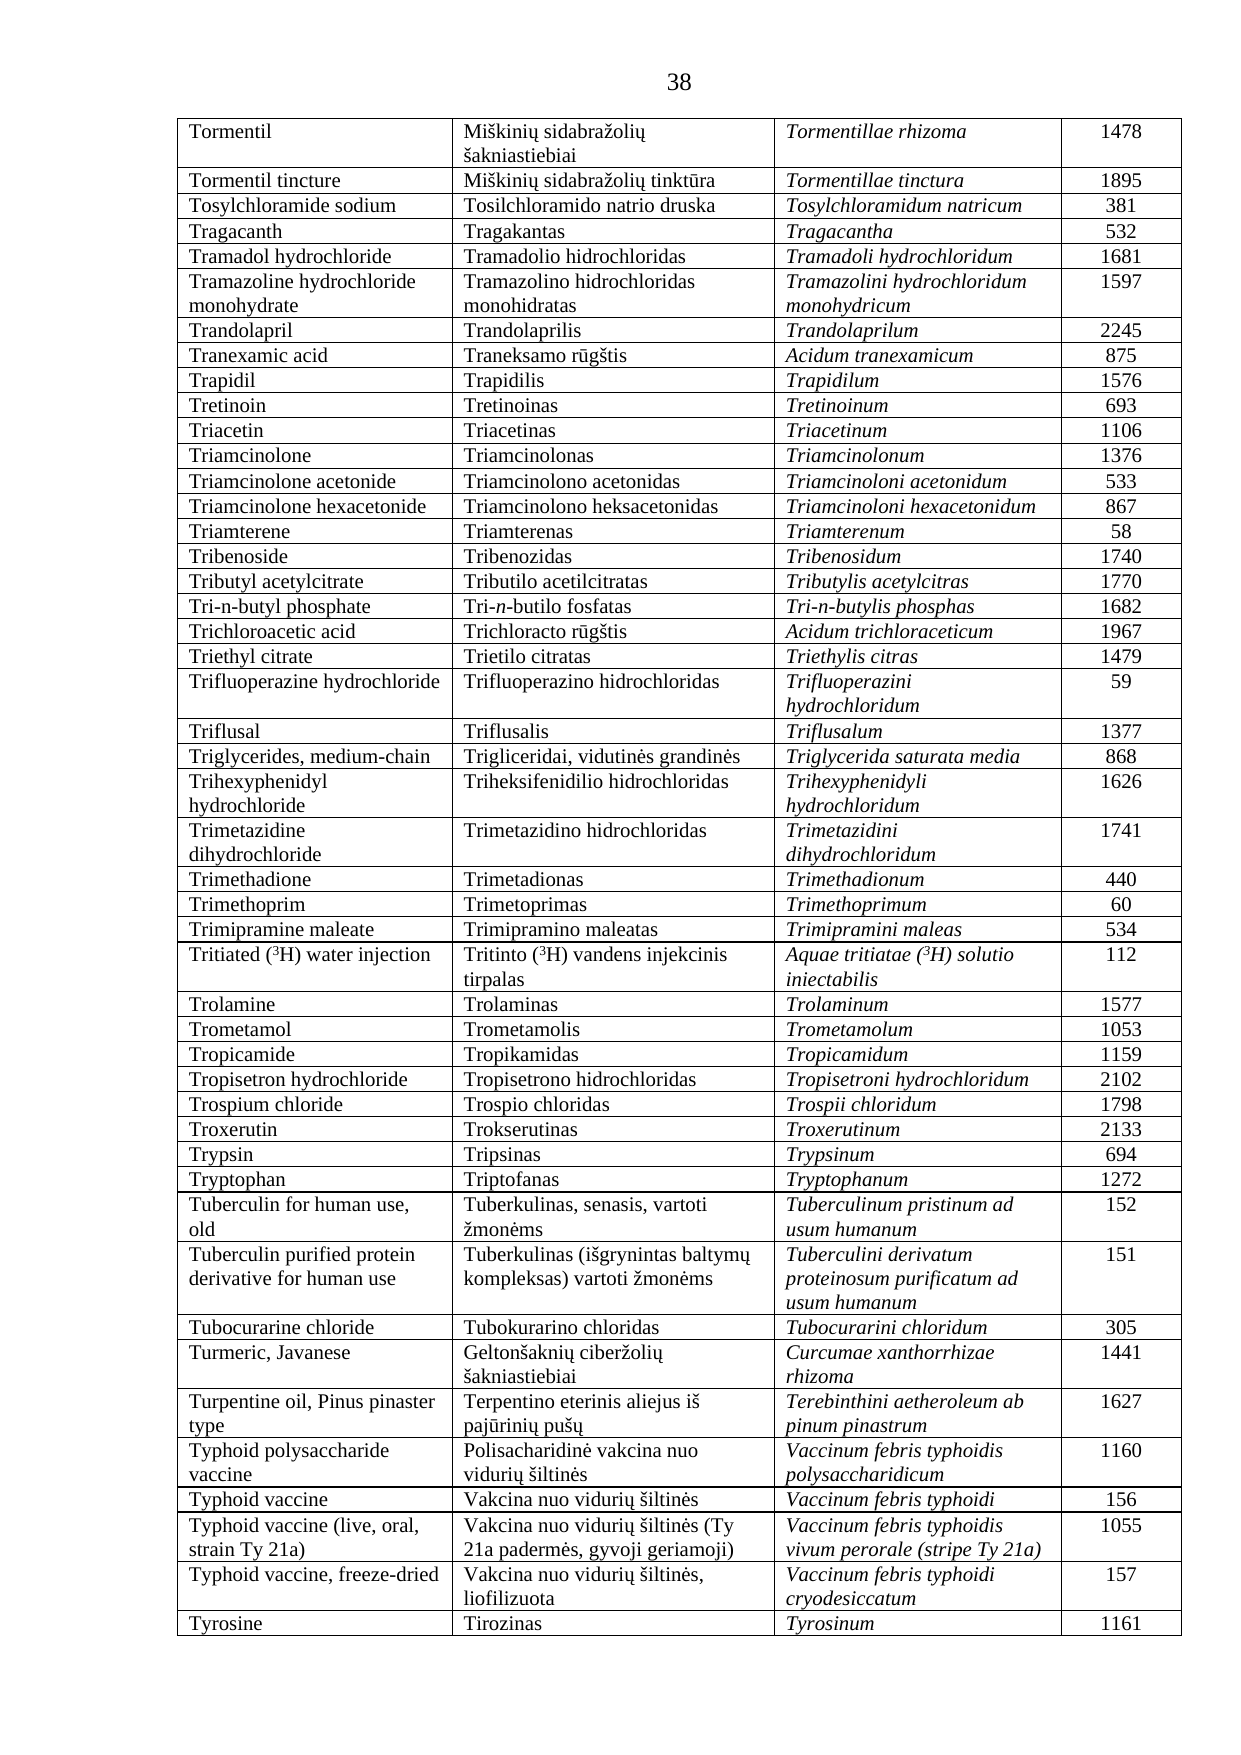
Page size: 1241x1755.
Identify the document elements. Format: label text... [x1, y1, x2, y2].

table_cell Trospio chloridas [453, 1092, 774, 1116]
table_cell Triamterenas [453, 519, 774, 543]
table_cell Tributyl acetylcitrate [178, 569, 452, 593]
table_cell Tyrosine [178, 1611, 452, 1635]
table_cell Tribenosidum [775, 544, 1061, 568]
table_cell 1577 [1062, 992, 1181, 1016]
table_cell Tubocurarini chloridum [775, 1315, 1061, 1339]
table_cell Tritinto (3H) vandens injekcinis tirpalas [453, 943, 774, 991]
table_cell 1895 [1062, 168, 1181, 192]
table_cell 1967 [1062, 619, 1181, 643]
table_cell Trimethadionum [775, 867, 1061, 891]
table_cell Acidum tranexamicum [775, 343, 1061, 367]
table_cell 156 [1062, 1488, 1181, 1511]
table_cell Trypsin [178, 1142, 452, 1166]
table_cell Triamcinolonum [775, 444, 1061, 467]
table_cell Trandolaprilum [775, 318, 1061, 342]
table_cell Tripsinas [453, 1142, 774, 1166]
table_cell Trimethadione [178, 867, 452, 891]
table_cell Trometamolum [775, 1017, 1061, 1041]
table_cell Trichloracto rūgštis [453, 619, 774, 643]
table_cell Trimipramine maleate [178, 917, 452, 941]
table_cell Vakcina nuo vidurių šiltinės, liofilizuota [453, 1562, 774, 1610]
table_cell Trospii chloridum [775, 1092, 1061, 1116]
table_cell Trimipramino maleatas [453, 917, 774, 941]
table_cell 1682 [1062, 594, 1181, 618]
table_cell Tramazolini hydrochloridum monohydricum [775, 269, 1061, 317]
table_cell Trypsinum [775, 1142, 1061, 1166]
table_cell Triacetinum [775, 418, 1061, 442]
table_cell 1597 [1062, 269, 1181, 317]
table_cell Triamcinolono acetonidas [453, 469, 774, 493]
table_cell Tropicamide [178, 1042, 452, 1066]
table_cell Triglycerides, medium-chain [178, 744, 452, 768]
table_cell Tyrosinum [775, 1611, 1061, 1635]
table_cell Tretinoinas [453, 393, 774, 417]
table_cell 694 [1062, 1142, 1181, 1166]
table_cell Tri-n-butyl phosphate [178, 594, 452, 618]
table_cell Trimethoprimum [775, 892, 1061, 916]
table_cell Trolaminum [775, 992, 1061, 1016]
table_cell Tropikamidas [453, 1042, 774, 1066]
table_cell Tramadoli hydrochloridum [775, 244, 1061, 268]
table_cell 533 [1062, 469, 1181, 493]
table_cell Traneksamo rūgštis [453, 343, 774, 367]
table_cell Tuberkulinas, senasis, vartoti žmonėms [453, 1193, 774, 1241]
table_cell Tritiated (3H) water injection [178, 943, 452, 991]
table_cell Tragacanth [178, 219, 452, 243]
table_cell 1576 [1062, 368, 1181, 392]
table_cell 1376 [1062, 444, 1181, 467]
table_cell Tormentillae tinctura [775, 168, 1061, 192]
table_cell Vakcina nuo vidurių šiltinės (Ty 21a padermės, gyvoji geriamoji) [453, 1513, 774, 1561]
table_cell Tubocurarine chloride [178, 1315, 452, 1339]
table_cell Triheksifenidilio hidrochloridas [453, 769, 774, 817]
table_cell 2245 [1062, 318, 1181, 342]
table_cell Trichloroacetic acid [178, 619, 452, 643]
table_cell Triethylis citras [775, 644, 1061, 668]
table_cell Trifluoperazine hydrochloride [178, 669, 452, 717]
table_cell Triacetinas [453, 418, 774, 442]
table_cell Tosylchloramidum natricum [775, 194, 1061, 217]
table_cell Vaccinum febris typhoidi [775, 1488, 1061, 1511]
table_cell 151 [1062, 1242, 1181, 1314]
table_cell 532 [1062, 219, 1181, 243]
table_cell 875 [1062, 343, 1181, 367]
table_cell Tributylis acetylcitras [775, 569, 1061, 593]
table_cell Turpentine oil, Pinus pinaster type [178, 1389, 452, 1437]
table_cell 1740 [1062, 544, 1181, 568]
table_cell Trietilo citratas [453, 644, 774, 668]
table_cell 305 [1062, 1315, 1181, 1339]
table_cell Tragakantas [453, 219, 774, 243]
table_cell Vaccinum febris typhoidi cryodesiccatum [775, 1562, 1061, 1610]
table_cell 867 [1062, 494, 1181, 518]
table_cell Miškinių sidabražolių šakniastiebiai [453, 119, 774, 167]
table_cell Tirozinas [453, 1611, 774, 1635]
table_cell Tretinoin [178, 393, 452, 417]
table_cell Vakcina nuo vidurių šiltinės [453, 1488, 774, 1511]
table_cell Triamterenum [775, 519, 1061, 543]
table_cell Tributilo acetilcitratas [453, 569, 774, 593]
table_cell Tranexamic acid [178, 343, 452, 367]
table_cell 1479 [1062, 644, 1181, 668]
table_cell Acidum trichloraceticum [775, 619, 1061, 643]
table_cell 1106 [1062, 418, 1181, 442]
table_cell Tosilchloramido natrio druska [453, 194, 774, 217]
table_cell 1441 [1062, 1340, 1181, 1388]
table_cell 1681 [1062, 244, 1181, 268]
table_cell 1055 [1062, 1513, 1181, 1561]
table_cell Tryptophanum [775, 1167, 1061, 1191]
table_cell Geltonšaknių ciberžolių šakniastiebiai [453, 1340, 774, 1388]
table_cell Typhoid vaccine, freeze-dried [178, 1562, 452, 1610]
table_cell Trolaminas [453, 992, 774, 1016]
table_cell 1626 [1062, 769, 1181, 817]
table_cell Polisacharidinė vakcina nuo vidurių šiltinės [453, 1438, 774, 1486]
table_cell 157 [1062, 1562, 1181, 1610]
table_cell 152 [1062, 1193, 1181, 1241]
table_cell Triflusal [178, 719, 452, 743]
table_cell Tormentillae rhizoma [775, 119, 1061, 167]
table_cell Vaccinum febris typhoidis vivum perorale (stripe Ty 21a) [775, 1513, 1061, 1561]
table_cell Trihexyphenidyl hydrochloride [178, 769, 452, 817]
table_cell Trolamine [178, 992, 452, 1016]
table_cell Trimipramini maleas [775, 917, 1061, 941]
table_cell Trimethoprim [178, 892, 452, 916]
table_cell Trihexyphenidyli hydrochloridum [775, 769, 1061, 817]
table_cell Troxerutin [178, 1117, 452, 1141]
table_cell Trokserutinas [453, 1117, 774, 1141]
table_cell Triamcinoloni hexacetonidum [775, 494, 1061, 518]
table_cell Tormentil [178, 119, 452, 167]
table_cell Triamcinolone [178, 444, 452, 467]
table_cell Tropicamidum [775, 1042, 1061, 1066]
table_cell Triglycerida saturata media [775, 744, 1061, 768]
table_cell Typhoid vaccine [178, 1488, 452, 1511]
table_cell 1160 [1062, 1438, 1181, 1486]
table_cell 440 [1062, 867, 1181, 891]
table_cell Aquae tritiatae (3H) solutio iniectabilis [775, 943, 1061, 991]
table_cell Trigliceridai, vidutinės grandinės [453, 744, 774, 768]
table_cell Trometamolis [453, 1017, 774, 1041]
table_cell Tribenozidas [453, 544, 774, 568]
table_cell Terpentino eterinis aliejus iš pajūrinių pušų [453, 1389, 774, 1437]
table_cell Triethyl citrate [178, 644, 452, 668]
table_cell Terebinthini aetheroleum ab pinum pinastrum [775, 1389, 1061, 1437]
table_cell 60 [1062, 892, 1181, 916]
table_cell 1798 [1062, 1092, 1181, 1116]
table_cell 693 [1062, 393, 1181, 417]
table_cell Trapidilum [775, 368, 1061, 392]
table_cell 1741 [1062, 818, 1181, 866]
table_cell Tropisetroni hydrochloridum [775, 1067, 1061, 1091]
table_cell Tuberculinum pristinum ad usum humanum [775, 1193, 1061, 1241]
table_cell Vaccinum febris typhoidis polysaccharidicum [775, 1438, 1061, 1486]
table_cell Tramazolino hidrochloridas monohidratas [453, 269, 774, 317]
table_cell Trospium chloride [178, 1092, 452, 1116]
table_cell 112 [1062, 943, 1181, 991]
table_cell Trimetazidino hidrochloridas [453, 818, 774, 866]
table_cell Tragacantha [775, 219, 1061, 243]
table_cell Troxerutinum [775, 1117, 1061, 1141]
table_cell Triamterene [178, 519, 452, 543]
table_cell 1770 [1062, 569, 1181, 593]
table_cell Tretinoinum [775, 393, 1061, 417]
table_cell Triptofanas [453, 1167, 774, 1191]
table_cell Triamcinolone acetonide [178, 469, 452, 493]
table_cell Tuberculin for human use, old [178, 1193, 452, 1241]
table_cell Tuberkulinas (išgrynintas baltymų kompleksas) vartoti žmonėms [453, 1242, 774, 1314]
table_cell Tramazoline hydrochloride monohydrate [178, 269, 452, 317]
table_cell Tuberculini derivatum proteinosum purificatum ad usum humanum [775, 1242, 1061, 1314]
table_cell Tribenoside [178, 544, 452, 568]
table_cell Trapidil [178, 368, 452, 392]
table_cell 1478 [1062, 119, 1181, 167]
table_cell Trimetazidini dihydrochloridum [775, 818, 1061, 866]
table_cell Trimetadionas [453, 867, 774, 891]
table_cell 2102 [1062, 1067, 1181, 1091]
table_cell Triamcinolonas [453, 444, 774, 467]
table_cell Tuberculin purified protein derivative for human use [178, 1242, 452, 1314]
table_cell Tropisetrono hidrochloridas [453, 1067, 774, 1091]
table_cell Typhoid polysaccharide vaccine [178, 1438, 452, 1486]
table_cell Trapidilis [453, 368, 774, 392]
table_cell Triamcinoloni acetonidum [775, 469, 1061, 493]
table_cell Trandolaprilis [453, 318, 774, 342]
table_cell Miškinių sidabražolių tinktūra [453, 168, 774, 192]
table_cell Triamcinolono heksacetonidas [453, 494, 774, 518]
table_cell 868 [1062, 744, 1181, 768]
table_cell 2133 [1062, 1117, 1181, 1141]
table_cell 534 [1062, 917, 1181, 941]
table_cell Tryptophan [178, 1167, 452, 1191]
table_cell Tosylchloramide sodium [178, 194, 452, 217]
table_cell Tramadol hydrochloride [178, 244, 452, 268]
table_cell Trifluoperazini hydrochloridum [775, 669, 1061, 717]
table_cell 58 [1062, 519, 1181, 543]
table_cell Tubokurarino chloridas [453, 1315, 774, 1339]
table_cell 1161 [1062, 1611, 1181, 1635]
table_cell Trandolapril [178, 318, 452, 342]
table_cell Trometamol [178, 1017, 452, 1041]
table_cell Tropisetron hydrochloride [178, 1067, 452, 1091]
table_cell Tri-n-butilo fosfatas [453, 594, 774, 618]
table_cell Tramadolio hidrochloridas [453, 244, 774, 268]
table_cell Triflusalis [453, 719, 774, 743]
table_cell Tri-n-butylis phosphas [775, 594, 1061, 618]
table_cell 59 [1062, 669, 1181, 717]
table_cell Curcumae xanthorrhizae rhizoma [775, 1340, 1061, 1388]
table_cell Typhoid vaccine (live, oral, strain Ty 21a) [178, 1513, 452, 1561]
table_cell 1377 [1062, 719, 1181, 743]
table_cell Trimetoprimas [453, 892, 774, 916]
table_cell Triacetin [178, 418, 452, 442]
table_cell 1272 [1062, 1167, 1181, 1191]
table_cell Tormentil tincture [178, 168, 452, 192]
table_cell Trimetazidine dihydrochloride [178, 818, 452, 866]
table_cell Triflusalum [775, 719, 1061, 743]
table_cell Triamcinolone hexacetonide [178, 494, 452, 518]
table_cell 1053 [1062, 1017, 1181, 1041]
table_cell Turmeric, Javanese [178, 1340, 452, 1388]
table_cell Trifluoperazino hidrochloridas [453, 669, 774, 717]
table_cell 1627 [1062, 1389, 1181, 1437]
table_cell 381 [1062, 194, 1181, 217]
table_cell 1159 [1062, 1042, 1181, 1066]
